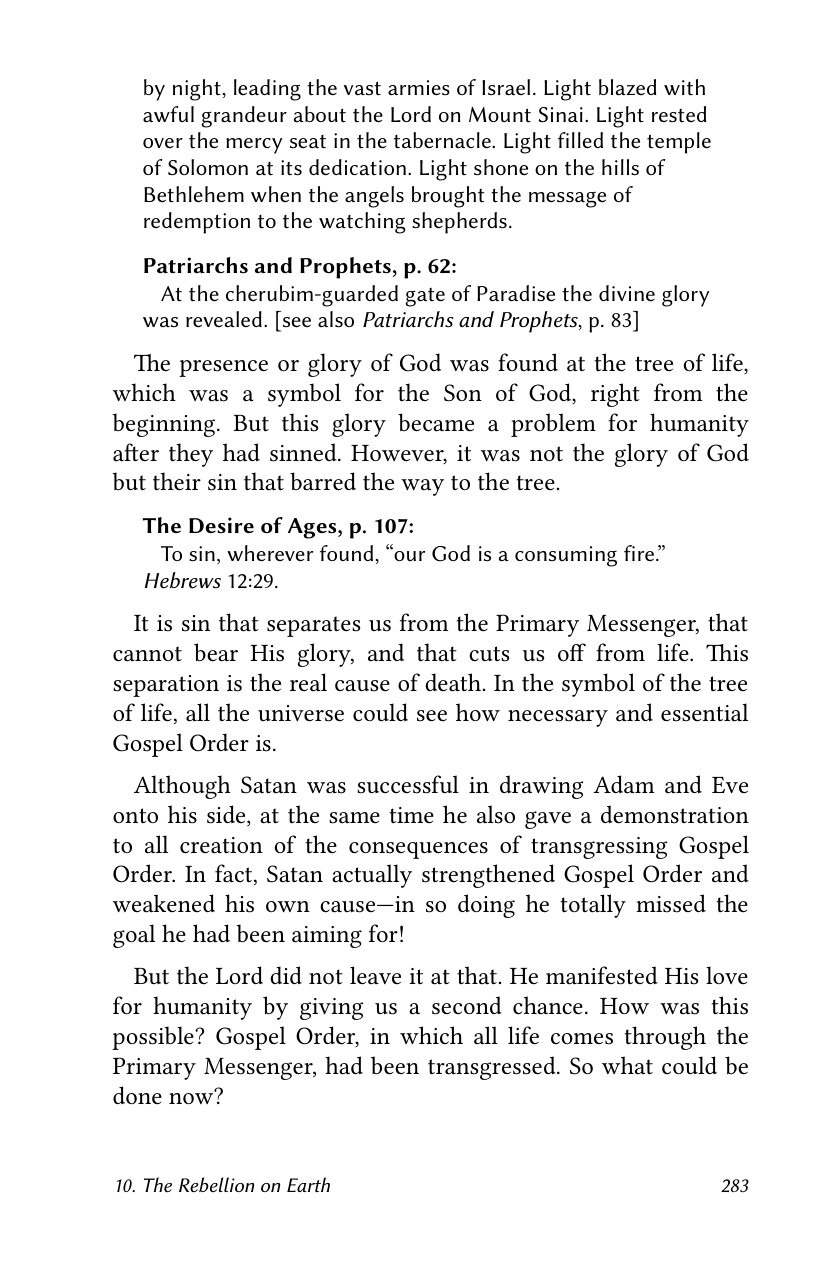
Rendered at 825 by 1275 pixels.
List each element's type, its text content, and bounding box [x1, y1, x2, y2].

text by night, leading the vast armies of Israel. Light blazed with awful grandeur about the Lord on Mount Sinai. Light rested over the mercy seat in the tabernacle. Light filled the temple of Solomon at its dedication. Light shone on the hills of Bethlehem when the angels brought the message of redemption to the watching shepherds. [142, 75, 720, 234]
text It is sin that separates us from the Primary Messenger, that cannot bear His glory, and that cuts us off from life. This separation is the real cause of death. In the symbol of the tree of life, all the universe could see how necessary and essential Gospel Order is. [112, 609, 750, 757]
text Patriarchs and Prophets, p. 62: [142, 253, 750, 279]
text The Desire of Ages, p. 107: [142, 513, 750, 539]
text To sin, wherever found, “our God is a consuming fire.” Hebrews 12:29. [142, 541, 720, 594]
text But the Lord did not leave it at that. He manifested His love for humanity by giving us a second chance. How was this possible? Gospel Order, in which all life comes through the Primary Messenger, had been transgressed. So what could be done now? [112, 962, 750, 1110]
text The presence or glory of God was found at the tree of life, which was a symbol for the Son of God, right from the beginning. But this glory became a problem for humanity after they had sinned. However, it was not the glory of God but their sin that barred the way to the tree. [112, 349, 750, 497]
text Although Satan was successful in drawing Adam and Eve onto his side, at the same time he also gave a demonstration to all creation of the consequences of transgressing Gospel Order. In fact, Satan actually strengthened Gospel Order and weakened his own cause—in so doing he totally missed the goal he had been aiming for! [112, 771, 750, 949]
text At the cherubim-guarded gate of Paradise the divine glory was revealed. [see also Patriarchs and Prophets, p. 83] [142, 281, 720, 333]
